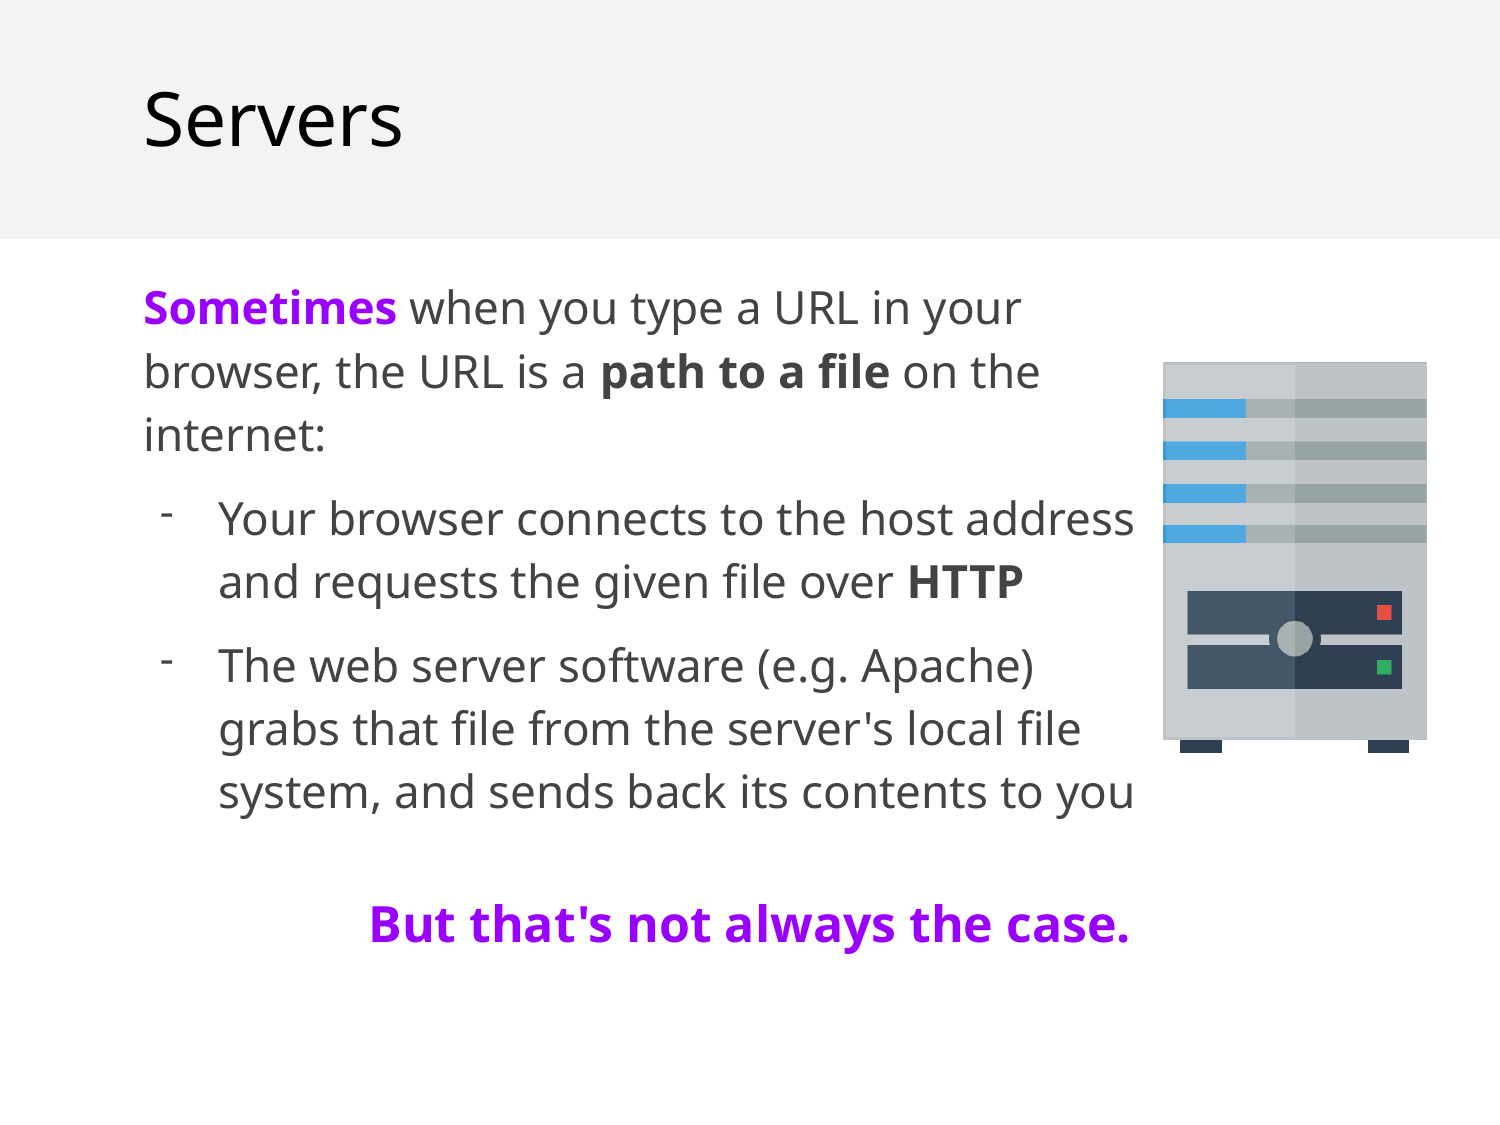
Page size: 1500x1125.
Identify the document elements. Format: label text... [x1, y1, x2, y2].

text_box But that's not always the case. [128, 739, 1372, 1096]
picture [1084, 354, 1500, 771]
list Sometimes when you type a URL in your browser, the URL is a path to a file on the internet: Your browser connects to the host address and requests the given file over HTTP The web server software (e.g. Apache) grabs that file from the server's local file system, and sends back its contents to you [128, 255, 1177, 739]
title Servers [128, 56, 1372, 183]
